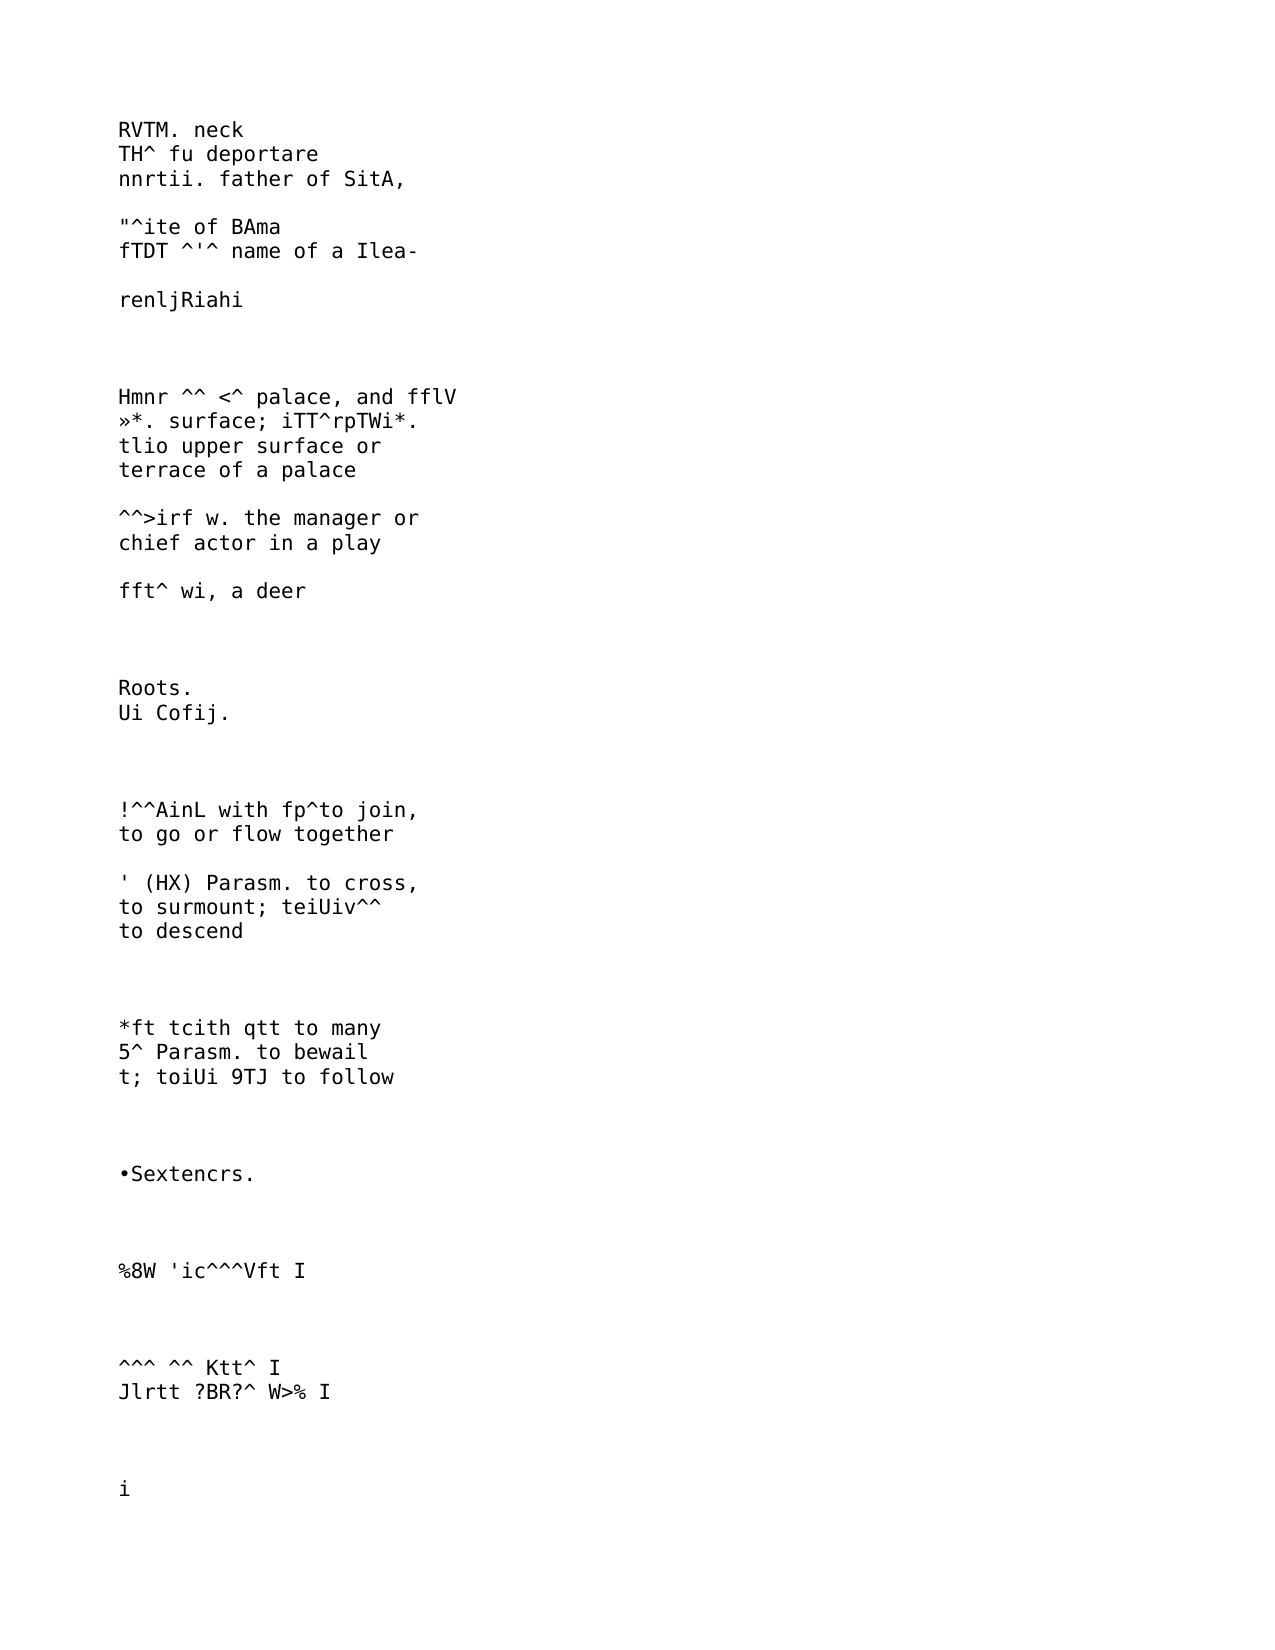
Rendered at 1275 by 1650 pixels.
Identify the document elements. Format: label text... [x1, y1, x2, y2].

text t; toiUi 9TJ to follow [118, 1065, 1157, 1089]
text ' (HX) Parasm. to cross, [118, 871, 1157, 895]
text to surmount; teiUiv^^ [118, 895, 1157, 919]
text Jlrtt ?BR?^ W>% I [118, 1380, 1157, 1404]
text RVTM. neck [118, 118, 1157, 142]
text %8W 'ic^^^Vft I [118, 1259, 1157, 1283]
text fTDT ^'^ name of a Ilea- [118, 239, 1157, 264]
text i [118, 1477, 1157, 1502]
text terrace of a palace [118, 458, 1157, 482]
text renljRiahi [118, 288, 1157, 312]
text ^^^ ^^ Ktt^ I [118, 1356, 1157, 1380]
text "^ite of BAma [118, 215, 1157, 239]
text TH^ fu deportare [118, 142, 1157, 167]
text *ft tcith qtt to many [118, 1016, 1157, 1040]
text to go or flow together [118, 822, 1157, 846]
text !^^AinL with fp^to join, [118, 798, 1157, 822]
text to descend [118, 919, 1157, 943]
text Roots. [118, 676, 1157, 701]
text 5^ Parasm. to bewail [118, 1040, 1157, 1065]
text nnrtii. father of SitA, [118, 167, 1157, 191]
text chief actor in a play [118, 531, 1157, 555]
text Hmnr ^^ <^ palace, and fflV [118, 385, 1157, 409]
text fft^ wi, a deer [118, 579, 1157, 603]
text Ui Cofij. [118, 701, 1157, 725]
text •Sextencrs. [118, 1162, 1157, 1186]
text »*. surface; iTT^rpTWi*. [118, 409, 1157, 434]
text tlio upper surface or [118, 434, 1157, 458]
text ^^>irf w. the manager or [118, 506, 1157, 531]
